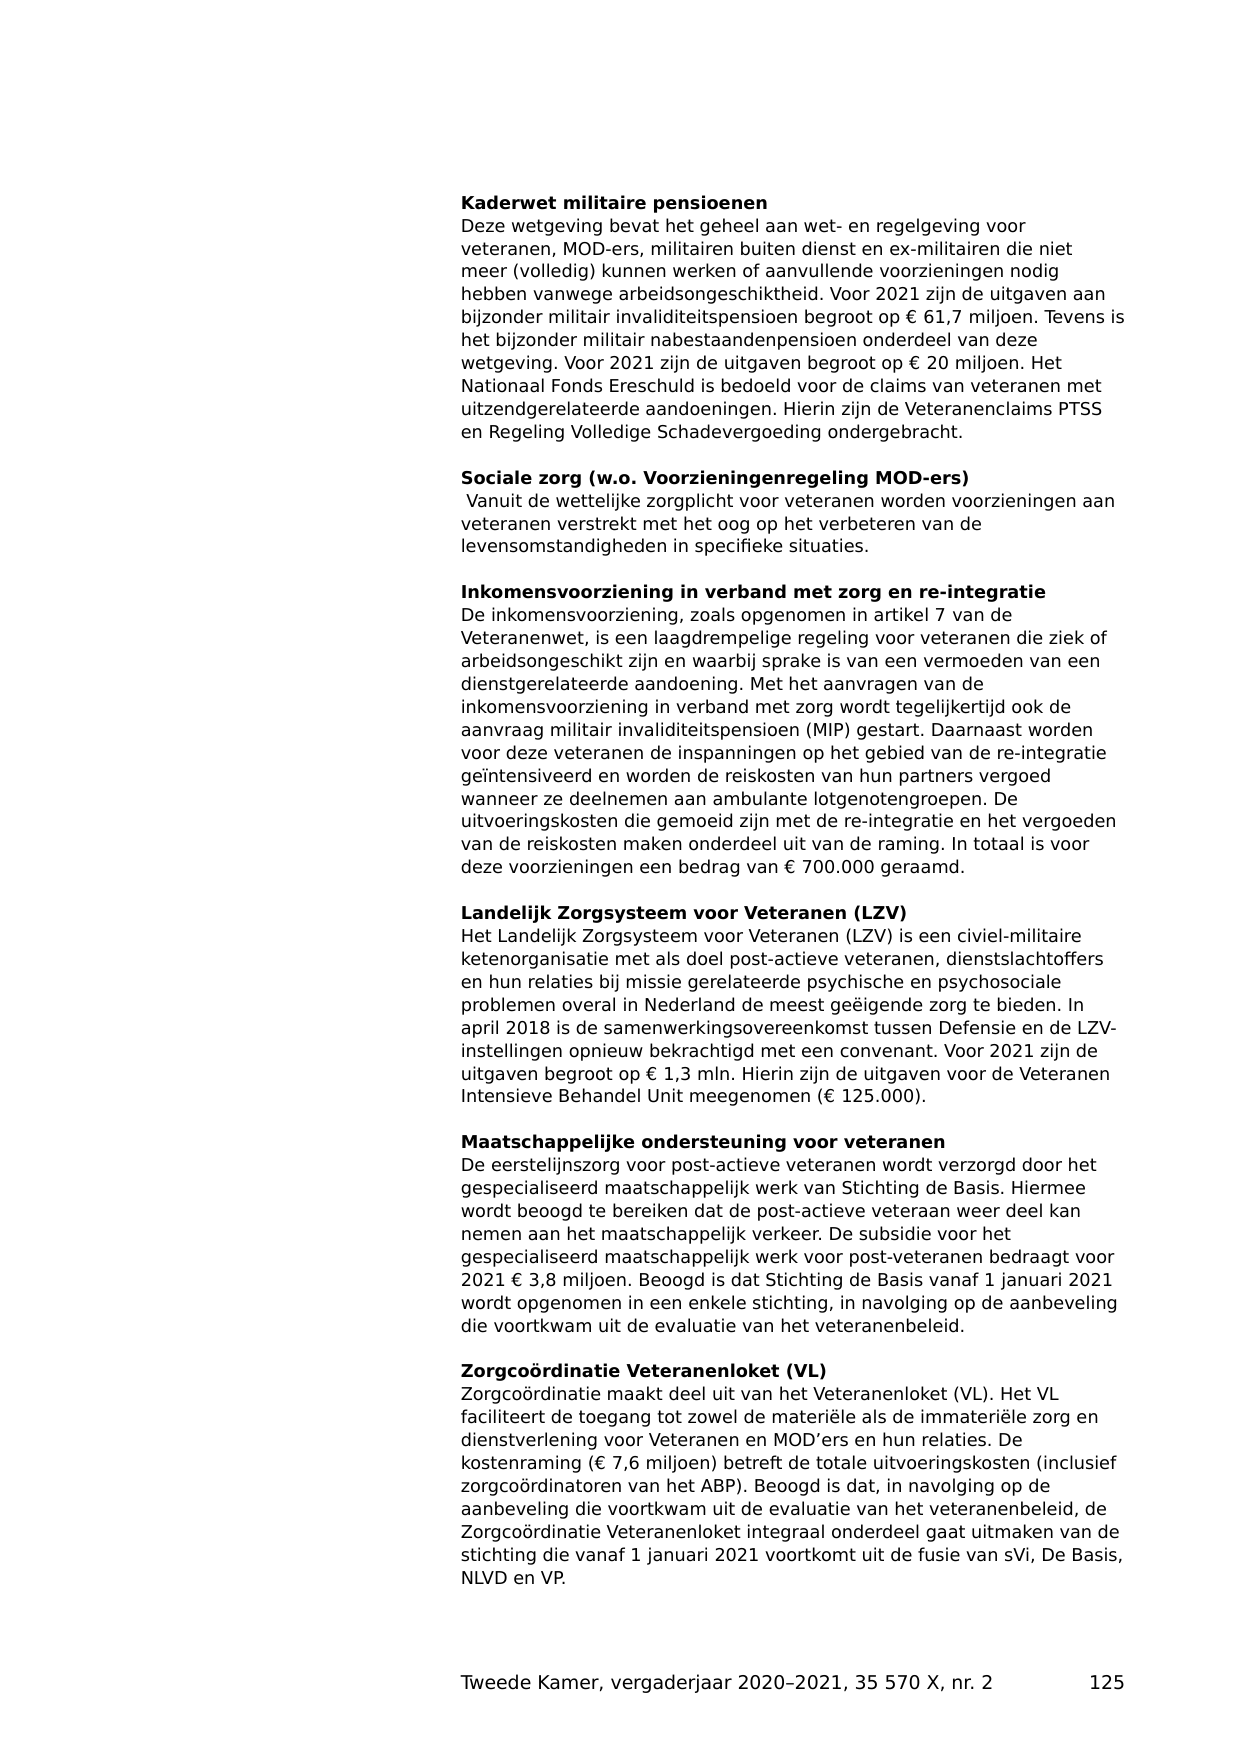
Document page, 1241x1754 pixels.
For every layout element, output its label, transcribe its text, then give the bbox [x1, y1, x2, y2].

text Zorgcoördinatie Veteranenloket (VL) Zorgcoördinatie maakt deel uit van het Veteranenloket (VL). Het VL faciliteert de toegang tot zowel de materiële als de immateriële zorg en dienstverlening voor Veteranen en MOD’ers en hun relaties. De kostenraming (€ 7,6 miljoen) betreft de totale uitvoeringskosten (inclusief zorgcoördinatoren van het ABP). Beoogd is dat, in navolging op de aanbeveling die voortkwam uit de evaluatie van het veteranenbeleid, de Zorgcoördinatie Veteranenloket integraal onderdeel gaat uitmaken van de stichting die vanaf 1 januari 2021 voortkomt uit de fusie van sVi, De Basis, NLVD en VP. [461, 1359, 1125, 1589]
text Maatschappelijke ondersteuning voor veteranen De eerstelijnszorg voor post-actieve veteranen wordt verzorgd door het gespecialiseerd maatschappelijk werk van Stichting de Basis. Hiermee wordt beoogd te bereiken dat de post-actieve veteraan weer deel kan nemen aan het maatschappelijk verkeer. De subsidie voor het gespecialiseerd maatschappelijk werk voor post-veteranen bedraagt voor 2021 € 3,8 miljoen. Beoogd is dat Stichting de Basis vanaf 1 januari 2021 wordt opgenomen in een enkele stichting, in navolging op de aanbeveling die voortkwam uit de evaluatie van het veteranenbeleid. [461, 1130, 1125, 1337]
text Inkomensvoorziening in verband met zorg en re-integratie De inkomensvoorziening, zoals opgenomen in artikel 7 van de Veteranenwet, is een laagdrempelige regeling voor veteranen die ziek of arbeidsongeschikt zijn en waarbij sprake is van een vermoeden van een dienstgerelateerde aandoening. Met het aanvragen van de inkomensvoorziening in verband met zorg wordt tegelijkertijd ook de aanvraag militair invaliditeitspensioen (MIP) gestart. Daarnaast worden voor deze veteranen de inspanningen op het gebied van de re-integratie geïntensiveerd en worden de reiskosten van hun partners vergoed wanneer ze deelnemen aan ambulante lotgenotengroepen. De uitvoeringskosten die gemoeid zijn met de re-integratie en het vergoeden van de reiskosten maken onderdeel uit van de raming. In totaal is voor deze voorzieningen een bedrag van € 700.000 geraamd. [461, 580, 1125, 878]
text Landelijk Zorgsysteem voor Veteranen (LZV) Het Landelijk Zorgsysteem voor Veteranen (LZV) is een civiel-militaire ketenorganisatie met als doel post-actieve veteranen, dienstslachtoffers en hun relaties bij missie gerelateerde psychische en psychosociale problemen overal in Nederland de meest geëigende zorg te bieden. In april 2018 is de samenwerkingsovereenkomst tussen Defensie en de LZV-instellingen opnieuw bekrachtigd met een convenant. Voor 2021 zijn de uitgaven begroot op € 1,3 mln. Hierin zijn de uitgaven voor de Veteranen Intensieve Behandel Unit meegenomen (€ 125.000). [461, 901, 1125, 1107]
text Kaderwet militaire pensioenen Deze wetgeving bevat het geheel aan wet- en regelgeving voor veteranen, MOD-ers, militairen buiten dienst en ex-militairen die niet meer (volledig) kunnen werken of aanvullende voorzieningen nodig hebben vanwege arbeidsongeschiktheid. Voor 2021 zijn de uitgaven aan bijzonder militair invaliditeitspensioen begroot op € 61,7 miljoen. Tevens is het bijzonder militair nabestaandenpensioen onderdeel van deze wetgeving. Voor 2021 zijn de uitgaven begroot op € 20 miljoen. Het Nationaal Fonds Ereschuld is bedoeld voor de claims van veteranen met uitzendgerelateerde aandoeningen. Hierin zijn de Veteranenclaims PTSS en Regeling Volledige Schadevergoeding ondergebracht. [461, 191, 1125, 443]
text Sociale zorg (w.o. Voorzieningenregeling MOD-ers) Vanuit de wettelijke zorgplicht voor veteranen worden voorzieningen aan veteranen verstrekt met het oog op het verbeteren van de levensomstandigheden in specifieke situaties. [461, 466, 1125, 557]
